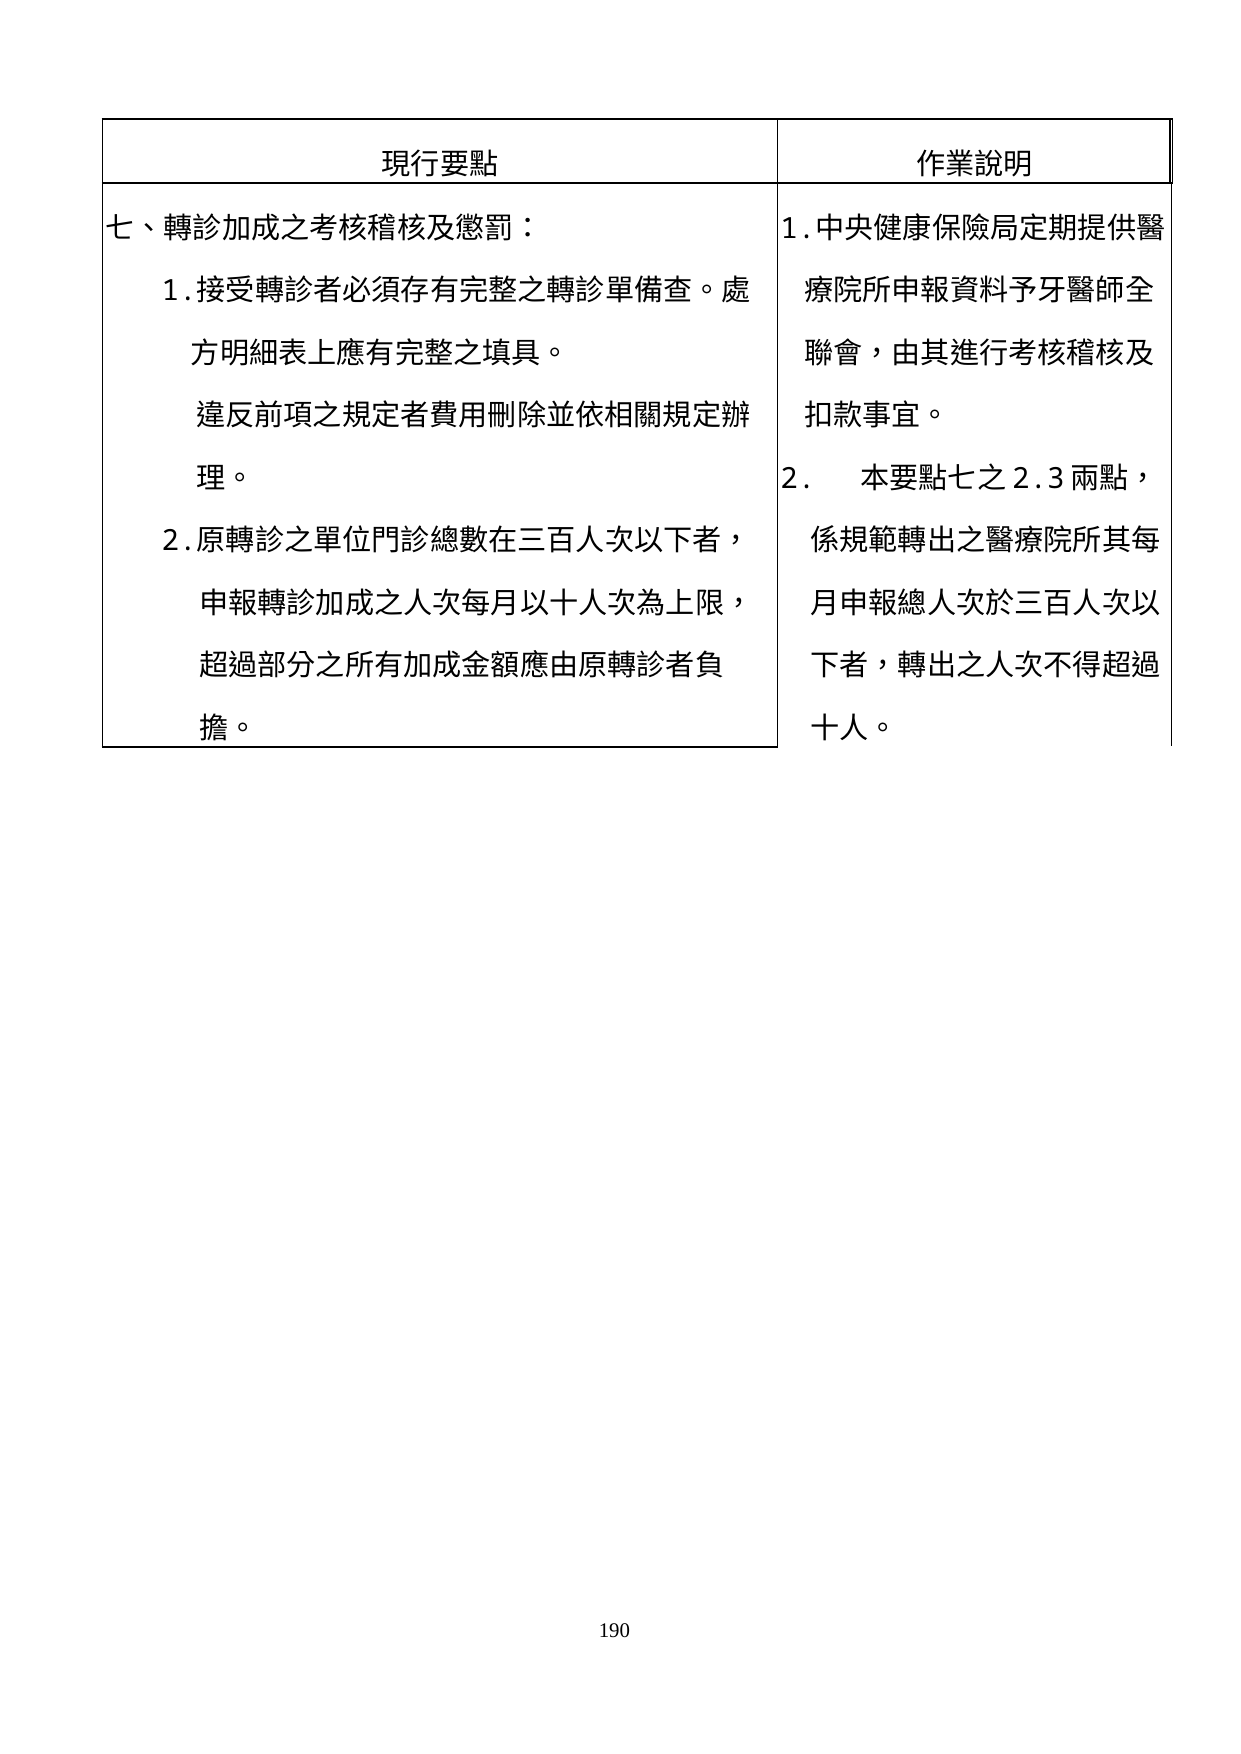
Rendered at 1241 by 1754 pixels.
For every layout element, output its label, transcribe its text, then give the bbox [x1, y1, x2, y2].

table_header 現行要點 [103, 120, 777, 182]
table_cell 1.中央健康保險局定期提供醫療院所申報資料予牙醫師全聯會，由其進行考核稽核及扣款事宜。 本要點七之2.3兩點，係規範轉出之醫療院所其每月申報總人次於三百人次以下者，轉出之人次不得超過十人。 [778, 184, 1171, 746]
table_header 作業說明 [778, 120, 1169, 182]
table_cell 七、轉診加成之考核稽核及懲罰： 1.接受轉診者必須存有完整之轉診單備查。處方明細表上應有完整之填具。 違反前項之規定者費用刪除並依相關規定辦理。 2.原轉診之單位門診總數在三百人次以下者，申報轉診加成之人次每月以十人次為上限，超過部分之所有加成金額應由原轉診者負擔。 [103, 184, 777, 746]
